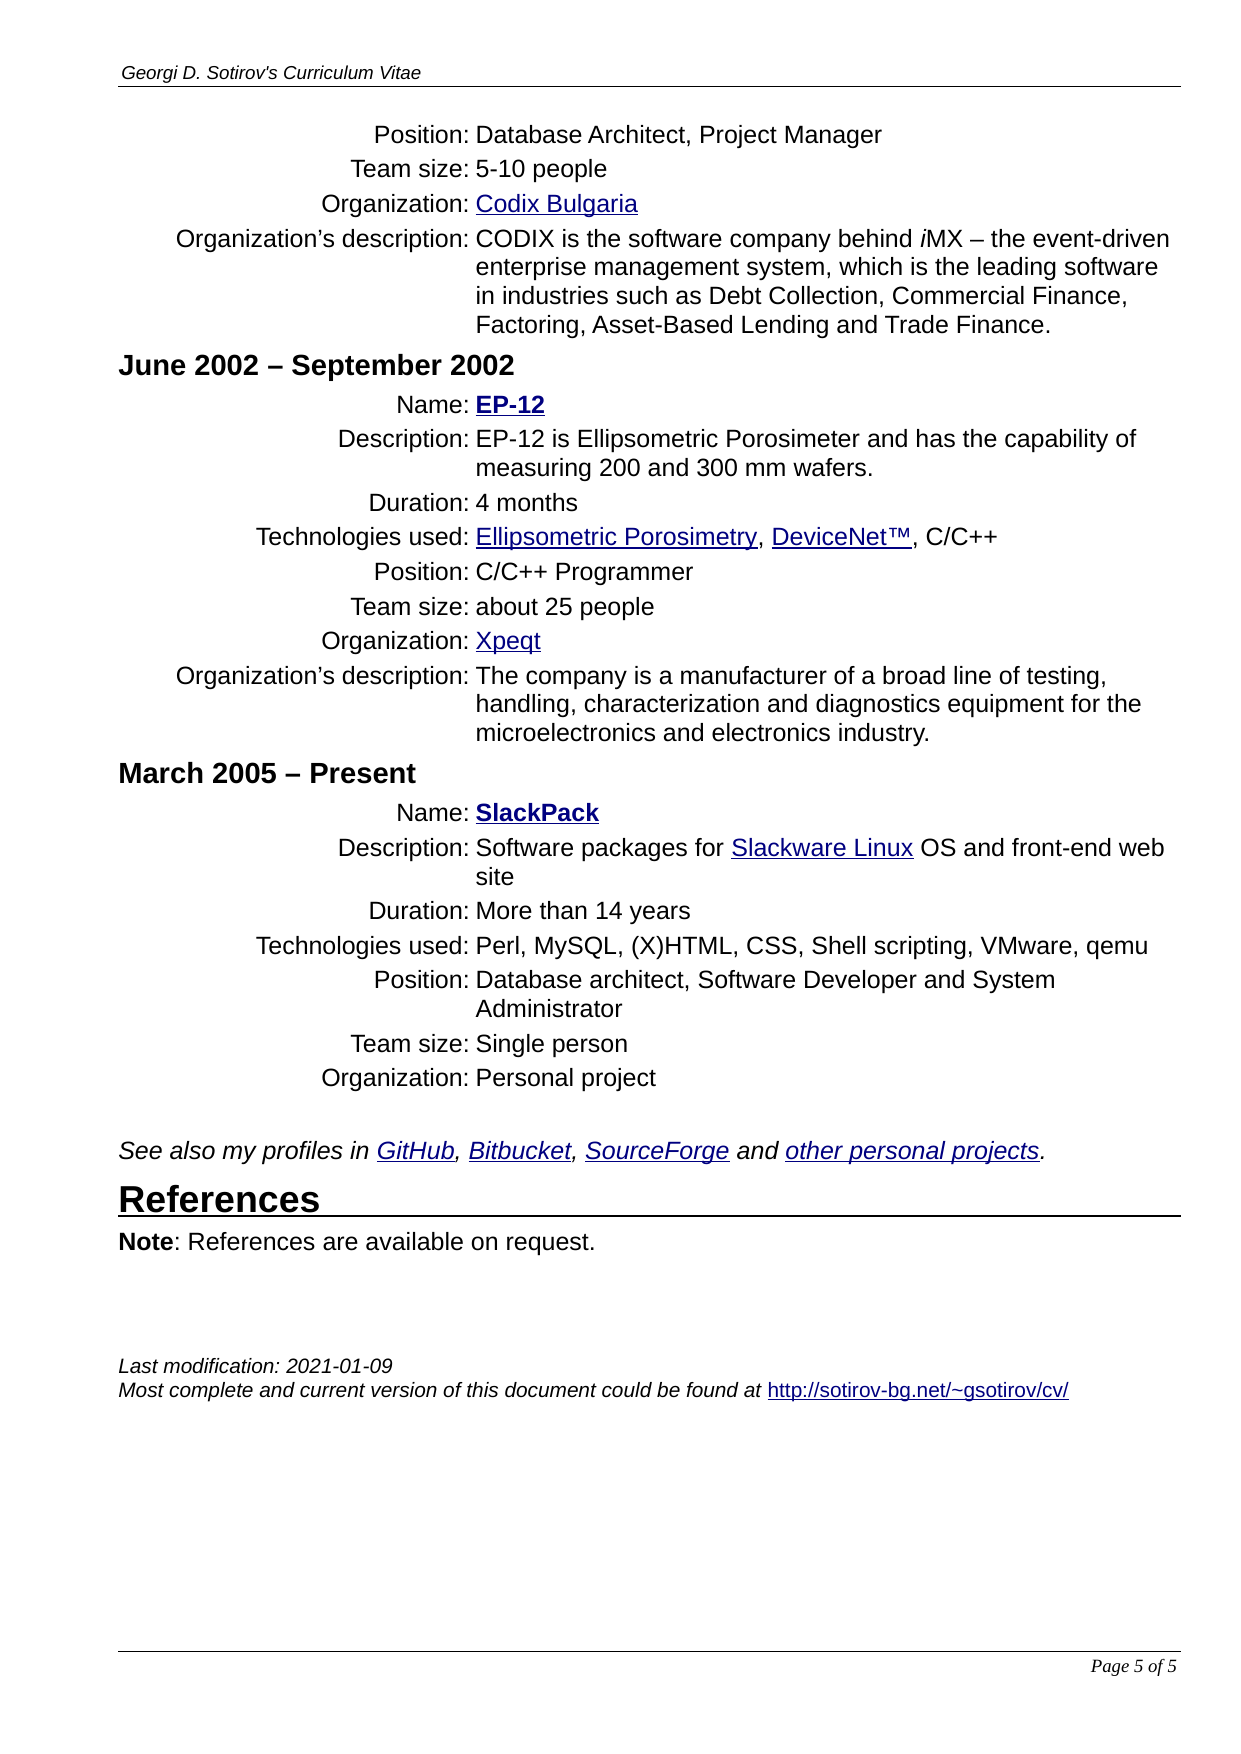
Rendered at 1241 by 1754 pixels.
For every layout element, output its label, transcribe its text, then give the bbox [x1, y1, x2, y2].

subtitle References [118, 1177, 1181, 1215]
table_cell Organization: [118, 623, 472, 658]
table_cell 4 months [473, 485, 1176, 519]
table_cell Xpeqt [473, 623, 1176, 658]
table_cell Codix Bulgaria [473, 186, 1182, 221]
table_header EP-12 [473, 387, 1176, 422]
table_cell Software packages for Slackware Linux OS and front-end web site [473, 830, 1182, 893]
table_cell Organization’s description: [118, 658, 472, 750]
table_cell C/C++ Programmer [473, 554, 1176, 589]
table_cell Technologies used: [118, 520, 472, 554]
table_header Name: [118, 387, 472, 422]
table_cell Perl, MySQL, (X)HTML, CSS, Shell scripting, VMware, qemu [473, 928, 1182, 962]
table_cell Position: [118, 963, 472, 1026]
table_cell The company is a manufacturer of a broad line of testing, handling, characterization and diagnostics equipment for the microelectronics and electronics industry. [473, 658, 1176, 750]
table_cell Duration: [118, 893, 472, 928]
table_cell 5-10 people [473, 152, 1182, 186]
table_cell Single person [473, 1026, 1182, 1060]
table_cell More than 14 years [473, 893, 1182, 928]
table_cell Team size: [118, 152, 472, 186]
table_header Name: [118, 795, 472, 830]
table_cell Team size: [118, 589, 472, 623]
text Last modification: 2021-01-09 [118, 1354, 1181, 1378]
table_cell Database architect, Software Developer and System Administrator [473, 963, 1182, 1026]
table_header SlackPack [473, 795, 1182, 830]
table_cell Description: [118, 830, 472, 893]
table_cell Position: [118, 554, 472, 589]
subtitle June 2002 – September 2002 [118, 347, 1181, 381]
table_cell Organization’s description: [118, 221, 472, 342]
table_cell Personal project [473, 1060, 1182, 1095]
table_cell about 25 people [473, 589, 1176, 623]
table_cell EP-12 is Ellipsometric Porosimeter and has the capability of measuring 200 and 300 mm wafers. [473, 422, 1176, 485]
text Most complete and current version of this document could be found at http://sotirov-bg.net/~gsotirov/cv/ [118, 1378, 1181, 1402]
table_cell CODIX is the software company behind iMX – the event-driven enterprise management system, which is the leading software in industries such as Debt Collection, Commercial Finance, Factoring, Asset-Based Lending and Trade Finance. [473, 221, 1182, 342]
table_cell Organization: [118, 1060, 472, 1095]
text See also my profiles in GitHub, Bitbucket, SourceForge and other personal projects. [118, 1136, 1181, 1165]
table_cell Team size: [118, 1026, 472, 1060]
table_cell Duration: [118, 485, 472, 519]
subtitle March 2005 – Present [118, 756, 1181, 789]
table_cell Technologies used: [118, 928, 472, 962]
table_cell Organization: [118, 186, 472, 221]
table_cell Description: [118, 422, 472, 485]
table_cell Database Architect, Project Manager [473, 117, 1182, 152]
text Note: References are available on request. [118, 1226, 1181, 1255]
table_cell Position: [118, 117, 472, 152]
table_cell Ellipsometric Porosimetry, DeviceNet™, C/C++ [473, 520, 1176, 554]
subtitle [118, 1217, 1181, 1221]
